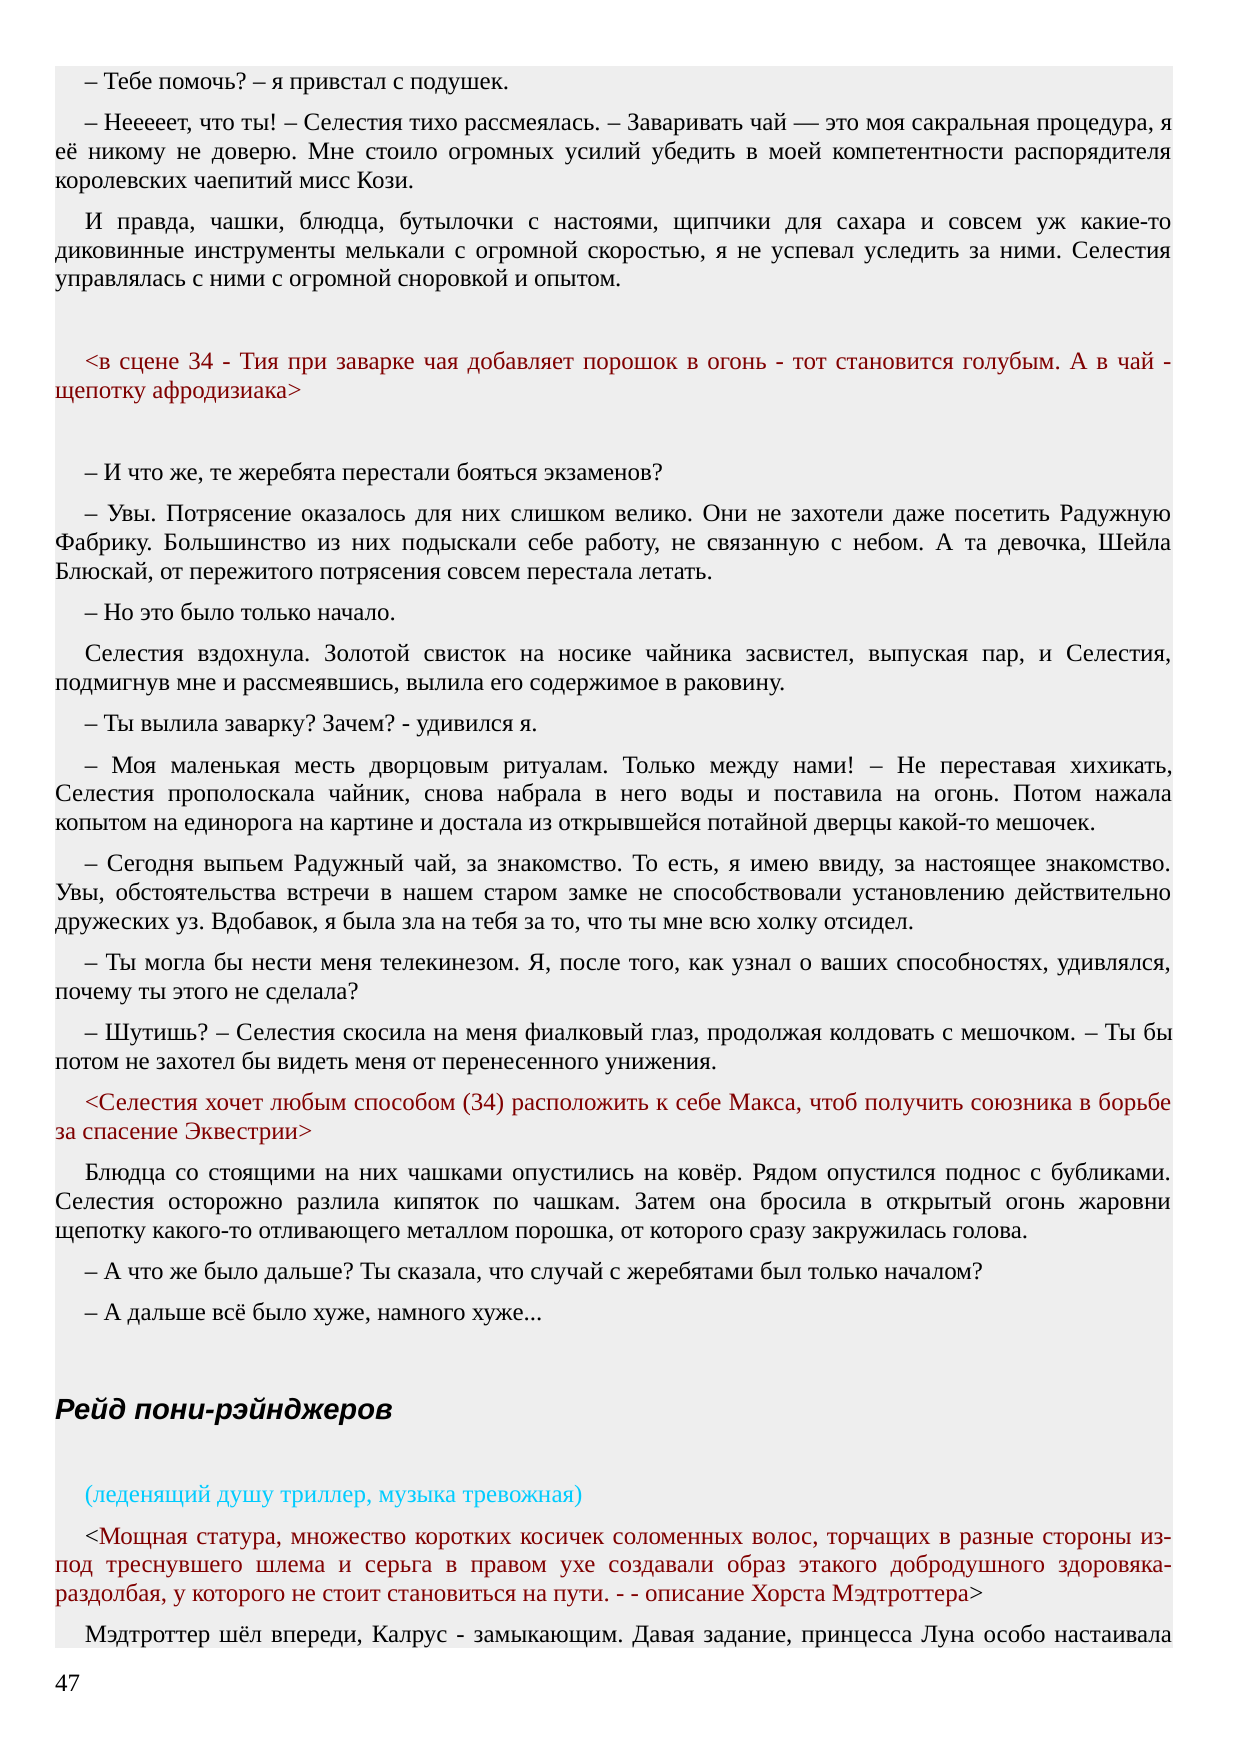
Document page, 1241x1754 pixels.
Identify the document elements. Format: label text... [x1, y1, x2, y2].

text <в сцене 34 - Тия при заварке чая добавляет порошок в огонь - тот становится голубым. А в чай - щепотку афродизиака> [55, 346, 1173, 403]
text – Ты вылила заварку? Зачем? - удивился я. [55, 708, 1173, 737]
text – Тебе помочь? – я привстал с подушек. [55, 66, 1173, 95]
text <Селестия хочет любым способом (34) расположить к себе Макса, чтоб получить союзника в борьбе за спасение Эквестрии> [55, 1087, 1173, 1145]
text – И что же, те жеребята перестали бояться экзаменов? [55, 457, 1173, 486]
text И правда, чашки, блюдца, бутылочки с настоями, щипчики для сахара и совсем уж какие-то диковинные инструменты мелькали с огромной скоростью, я не успевал уследить за ними. Селестия управлялась с ними с огромной сноровкой и опытом. [55, 206, 1173, 292]
text – Ты могла бы нести меня телекинезом. Я, после того, как узнал о ваших способностях, удивлялся, почему ты этого не сделала? [55, 947, 1173, 1005]
text Блюдца со стоящими на них чашками опустились на ковёр. Рядом опустился поднос с бубликами. Селестия осторожно разлила кипяток по чашкам. Затем она бросила в открытый огонь жаровни щепотку какого-то отливающего металлом порошка, от которого сразу закружилась голова. [55, 1157, 1173, 1243]
text <Мощная статура, множество коротких косичек соломенных волос, торчащих в разные стороны из-под треснувшего шлема и серьга в правом ухе создавали образ этакого добродушного здоровяка-раздолбая, у которого не стоит становиться на пути. - - описание Хорста Мэдтроттера> [55, 1521, 1173, 1607]
text – А дальше всё было хуже, намного хуже... [55, 1297, 1173, 1326]
text – Моя маленькая месть дворцовым ритуалам. Только между нами! – Не переставая хихикать, Селестия прополоскала чайник, снова набрала в него воды и поставила на огонь. Потом нажала копытом на единорога на картине и достала из открывшейся потайной дверцы какой-то мешочек. [55, 750, 1173, 836]
text – А что же было дальше? Ты сказала, что случай с жеребятами был только началом? [55, 1256, 1173, 1285]
text – Шутишь? – Селестия скосила на меня фиалковый глаз, продолжая колдовать с мешочком. – Ты бы потом не захотел бы видеть меня от перенесенного унижения. [55, 1017, 1173, 1075]
text Селестия вздохнула. Золотой свисток на носике чайника засвистел, выпуская пар, и Селестия, подмигнув мне и рассмеявшись, вылила его содержимое в раковину. [55, 638, 1173, 696]
text Мэдтроттер шёл впереди, Калрус - замыкающим. Давая задание, принцесса Луна особо настаивала [55, 1619, 1173, 1648]
text – Увы. Потрясение оказалось для них слишком велико. Они не захотели даже посетить Радужную Фабрику. Большинство из них подыскали себе работу, не связанную с небом. А та девочка, Шейла Блюскай, от пережитого потрясения совсем перестала летать. [55, 498, 1173, 585]
subtitle Рейд пони-рэйнджеров [55, 1392, 1173, 1426]
text – Но это было только начало. [55, 597, 1173, 626]
text – Нееееет, что ты! – Селестия тихо рассмеялась. – Заваривать чай — это моя сакральная процедура, я её никому не доверю. Мне стоило огромных усилий убедить в моей компетентности распорядителя королевских чаепитий мисс Кози. [55, 107, 1173, 193]
text – Сегодня выпьем Радужный чай, за знакомство. То есть, я имею ввиду, за настоящее знакомство. Увы, обстоятельства встречи в нашем старом замке не способствовали установлению действительно дружеских уз. Вдобавок, я была зла на тебя за то, что ты мне всю холку отсидел. [55, 848, 1173, 935]
text (леденящий душу триллер, музыка тревожная) [55, 1479, 1173, 1508]
